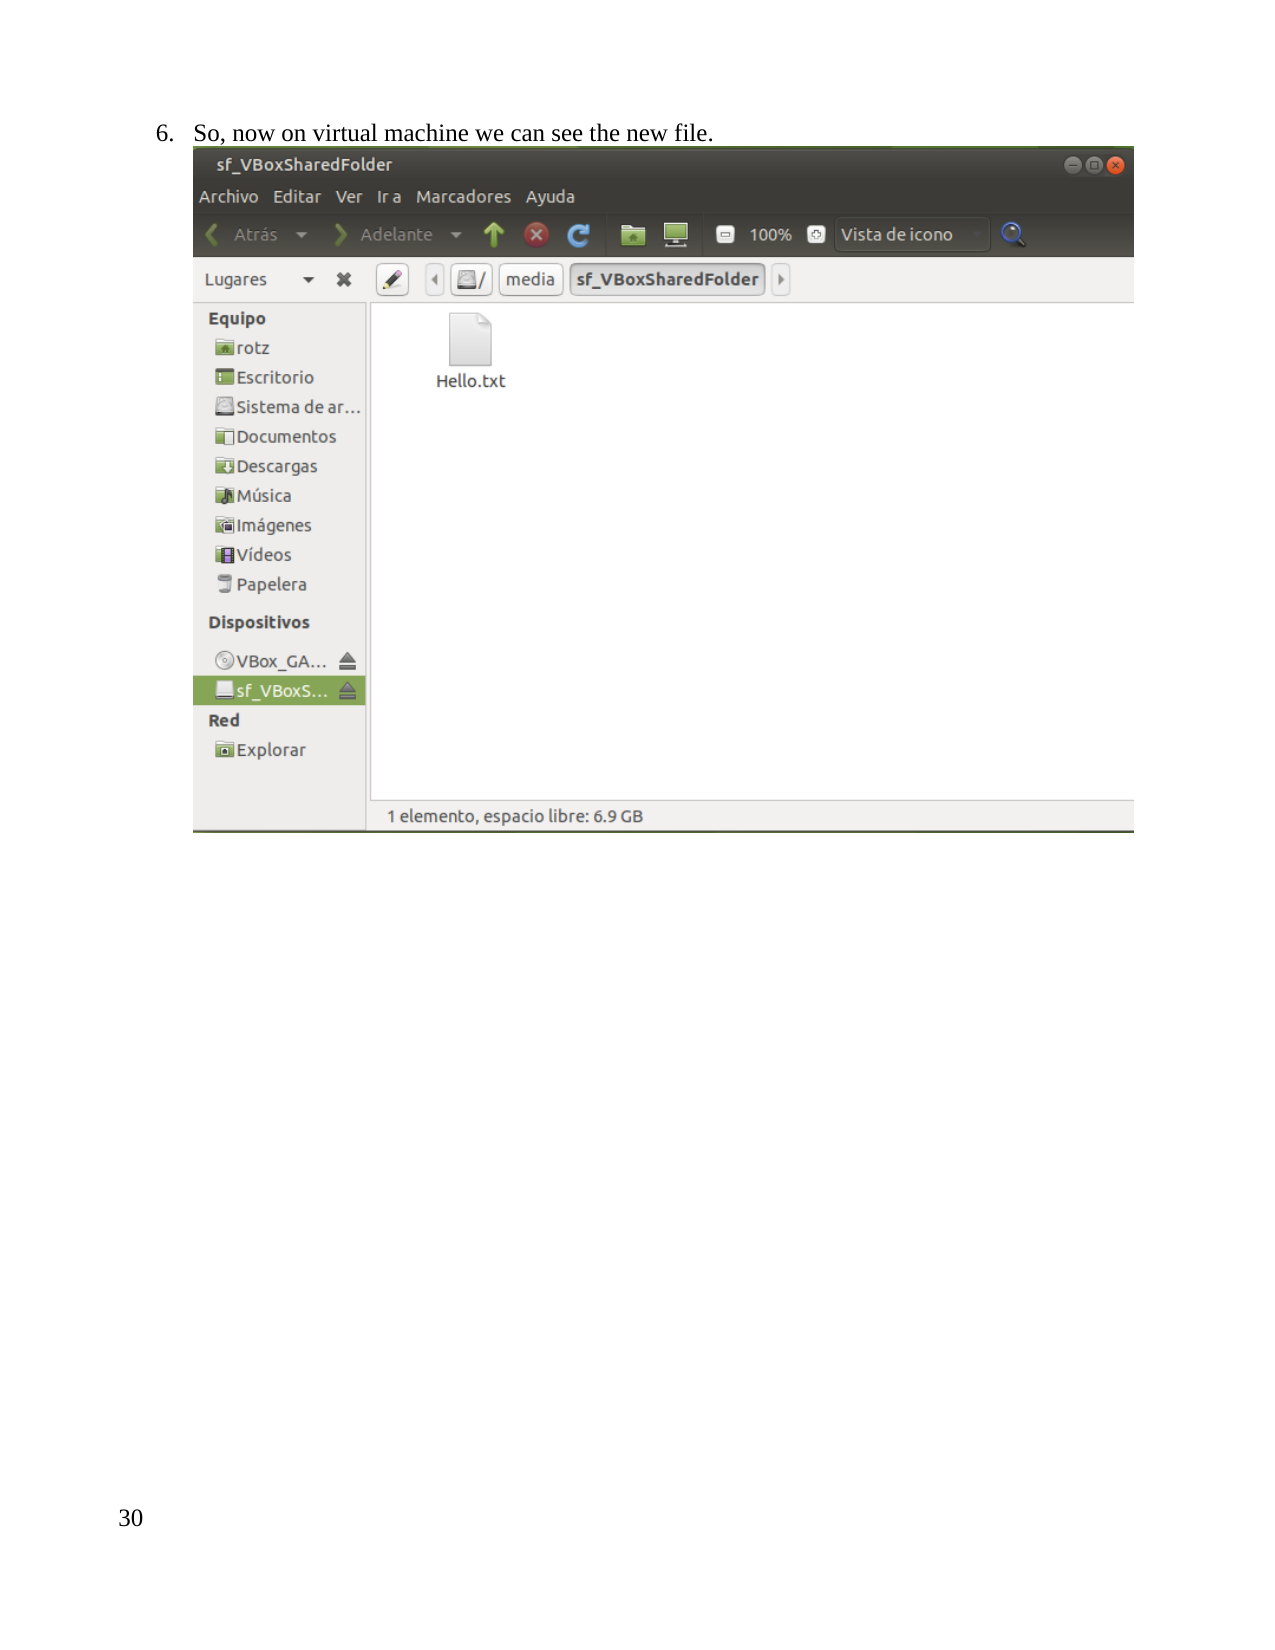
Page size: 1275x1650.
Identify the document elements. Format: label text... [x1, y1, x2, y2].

picture [193, 146, 1134, 833]
list So, now on virtual machine we can see the new file. [156, 118, 1157, 147]
